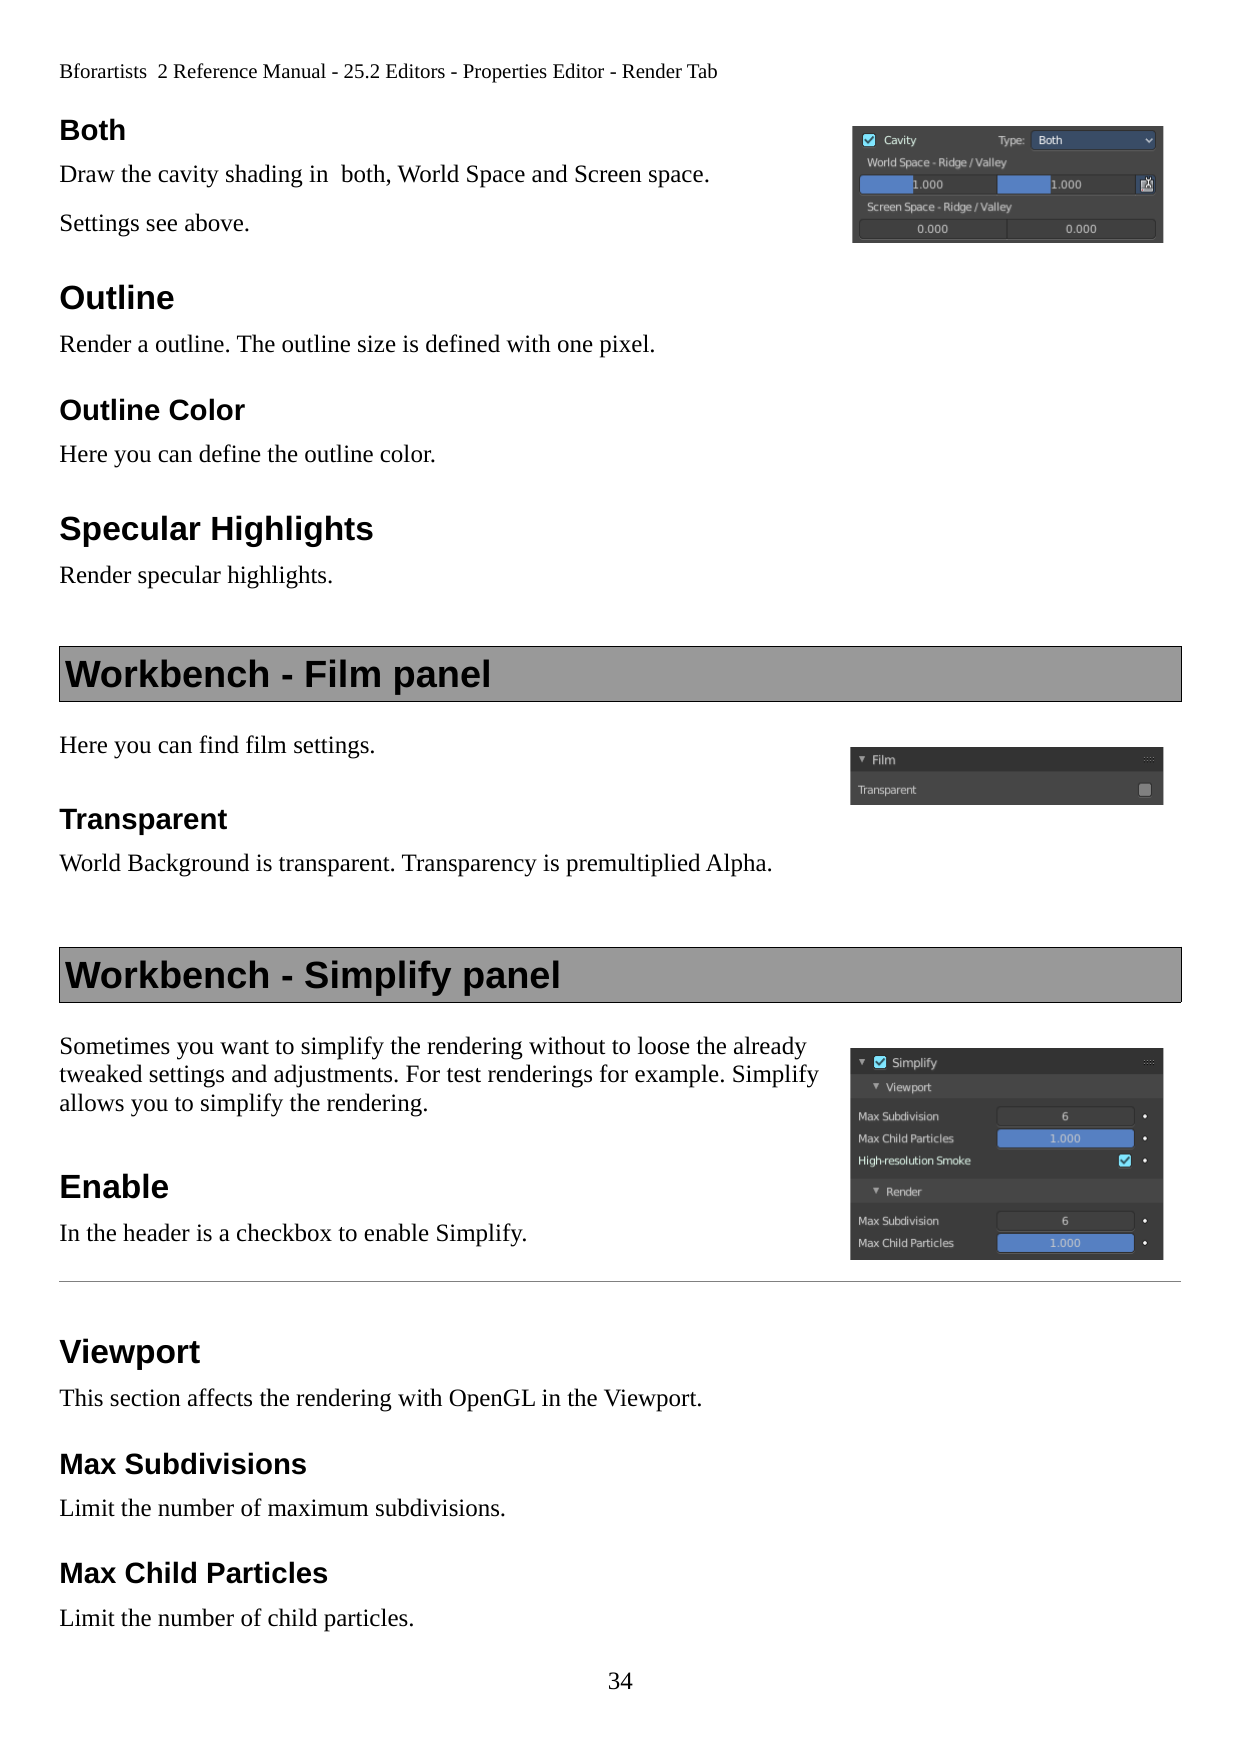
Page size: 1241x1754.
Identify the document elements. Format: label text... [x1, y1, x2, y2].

subtitle Viewport [59, 1332, 1181, 1370]
subtitle Outline [59, 278, 1181, 316]
text Sometimes you want to simplify the rendering without to loose the already tweaked settings and adjustments. For test renderings for example. Simplify allows you to simplify the rendering. [59, 1031, 1181, 1117]
picture [850, 1048, 1164, 1260]
subtitle Max Child Particles [59, 1556, 1181, 1590]
text Here you can find film settings. [59, 730, 1181, 759]
subtitle Specular Highlights [59, 509, 1181, 547]
subtitle Both [59, 113, 1181, 146]
subtitle Enable [59, 1167, 850, 1205]
text In the header is a checkbox to enable Simplify. [59, 1218, 850, 1246]
text Render specular highlights. [59, 560, 1181, 589]
text Settings see above. [59, 208, 852, 237]
subtitle [1164, 1167, 1181, 1205]
text Render a outline. The outline size is defined with one pixel. [59, 329, 1181, 358]
text Draw the cavity shading in both, World Space and Screen space. [59, 159, 852, 188]
text Limit the number of maximum subdivisions. [59, 1493, 1181, 1522]
text Here you can define the outline color. [59, 439, 1181, 468]
text [1164, 208, 1181, 237]
text World Background is transparent. Transparency is premultiplied Alpha. [59, 848, 1181, 877]
picture [850, 747, 1164, 805]
subtitle Max Subdivisions [59, 1447, 1181, 1480]
subtitle Transparent [59, 802, 1181, 836]
text Limit the number of child particles. [59, 1603, 1181, 1631]
table_header Workbench - Simplify panel [60, 948, 1181, 1002]
subtitle Outline Color [59, 393, 1181, 426]
table_header Workbench - Film panel [60, 647, 1181, 701]
picture [852, 126, 1164, 243]
text This section affects the rendering with OpenGL in the Viewport. [59, 1383, 1181, 1412]
